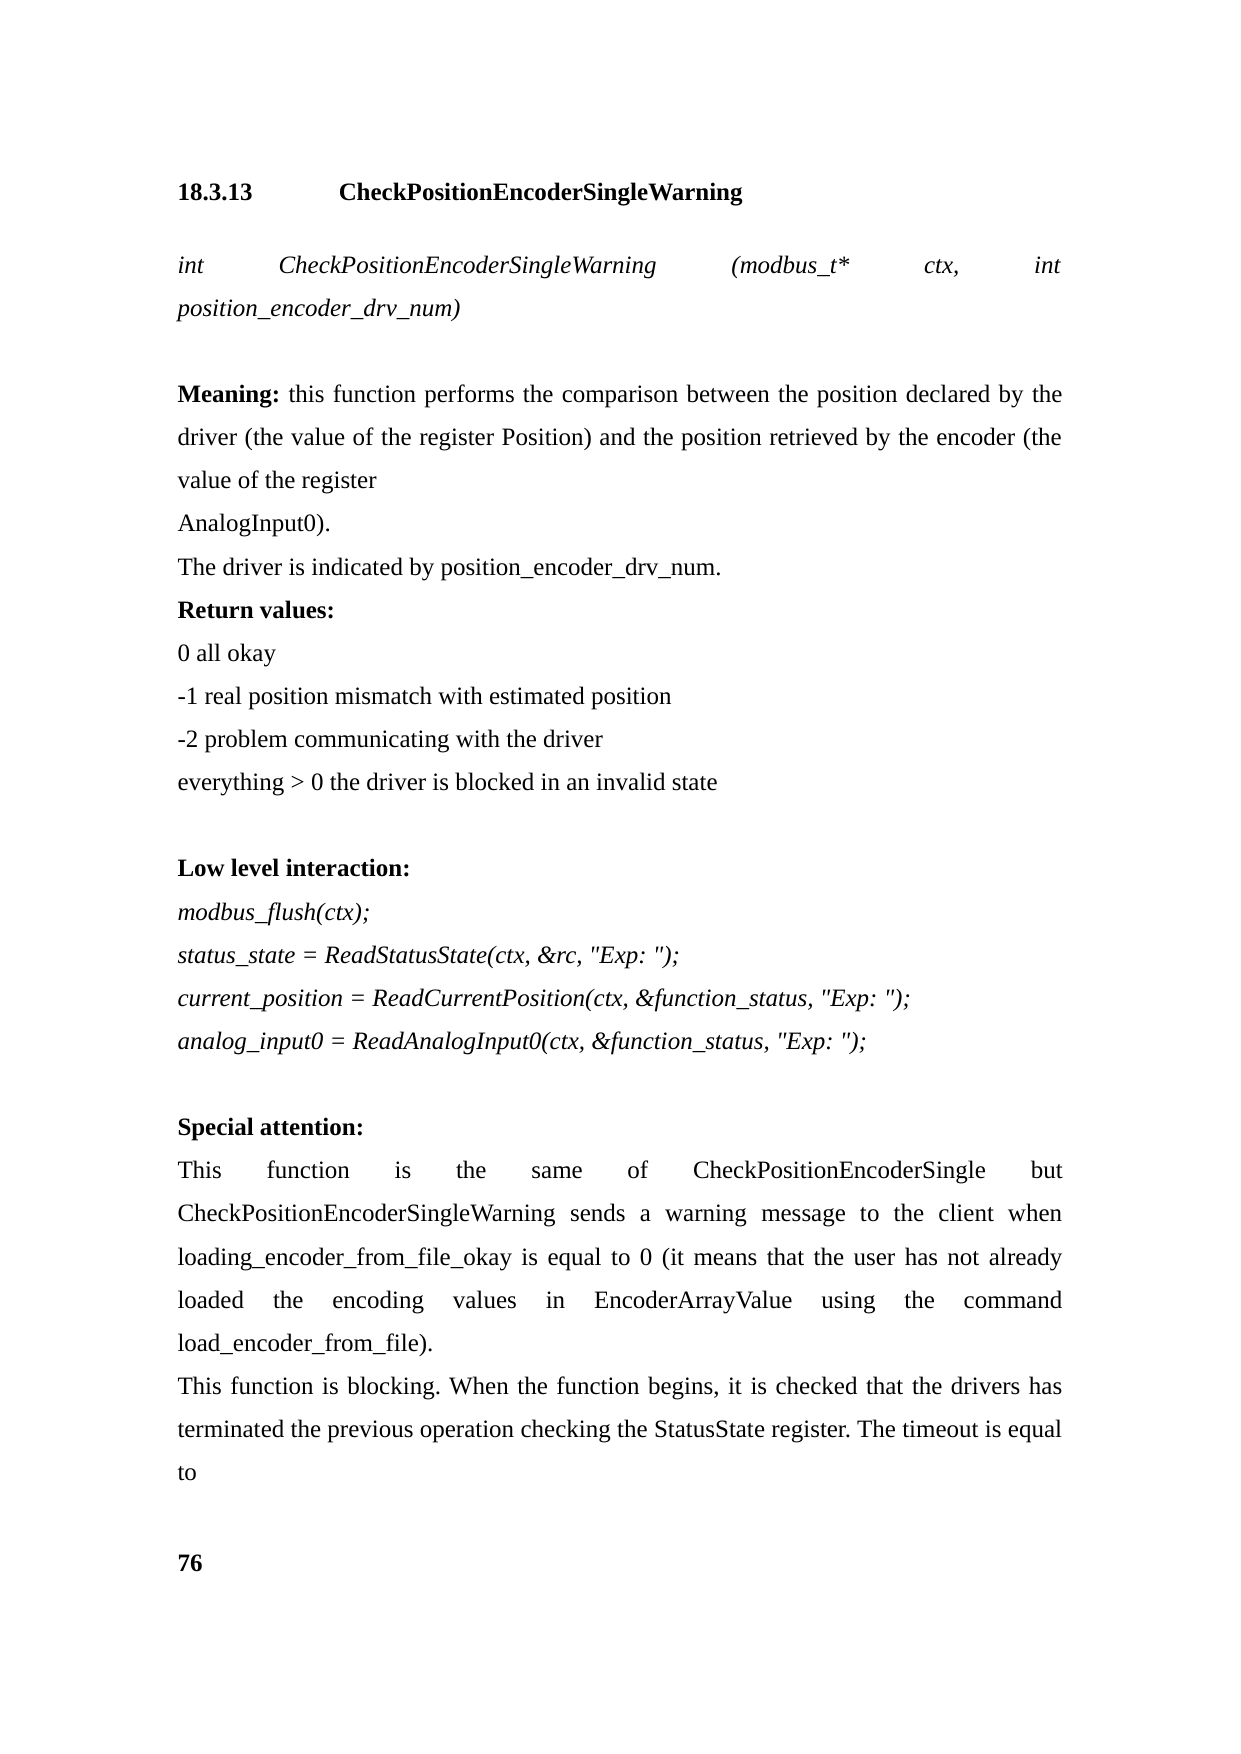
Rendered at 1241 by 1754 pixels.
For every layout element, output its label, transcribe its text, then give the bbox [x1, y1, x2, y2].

text This function is blocking. When the function begins, it is checked that the drivers has terminated the previous operation checking the StatusState register. The timeout is equal to [177, 1371, 1063, 1486]
text -2 problem communicating with the driver [177, 724, 1063, 753]
text The driver is indicated by position_encoder_drv_num. [177, 552, 1063, 580]
subtitle CheckPositionEncoderSingleWarning [177, 177, 1063, 206]
text This function is the same of CheckPositionEncoderSingle but CheckPositionEncoderSingleWarning sends a warning message to the client when loading_encoder_from_file_okay is equal to 0 (it means that the user has not already loaded the encoding values in EncoderArrayValue using the command load_encoder_from_file). [177, 1155, 1063, 1357]
text AnalogInput0). [177, 508, 1063, 537]
text status_state = ReadStatusState(ctx, &rc, "Exp: "); [177, 940, 1063, 968]
text Special attention: [177, 1112, 1063, 1141]
text int CheckPositionEncoderSingleWarning (modbus_t* ctx, int position_encoder_drv_num) [177, 250, 1063, 322]
text Low level interaction: [177, 853, 1063, 882]
text everything > 0 the driver is blocked in an invalid state [177, 767, 1063, 796]
text modbus_flush(ctx); [177, 897, 1063, 925]
text Return values: [177, 595, 1063, 623]
text analog_input0 = ReadAnalogInput0(ctx, &function_status, "Exp: "); [177, 1026, 1063, 1055]
text current_position = ReadCurrentPosition(ctx, &function_status, "Exp: "); [177, 983, 1063, 1012]
text Meaning: this function performs the comparison between the position declared by the driver (the value of the register Position) and the position retrieved by the encoder (the value of the register [177, 379, 1063, 494]
text 0 all okay [177, 638, 1063, 667]
text -1 real position mismatch with estimated position [177, 681, 1063, 710]
